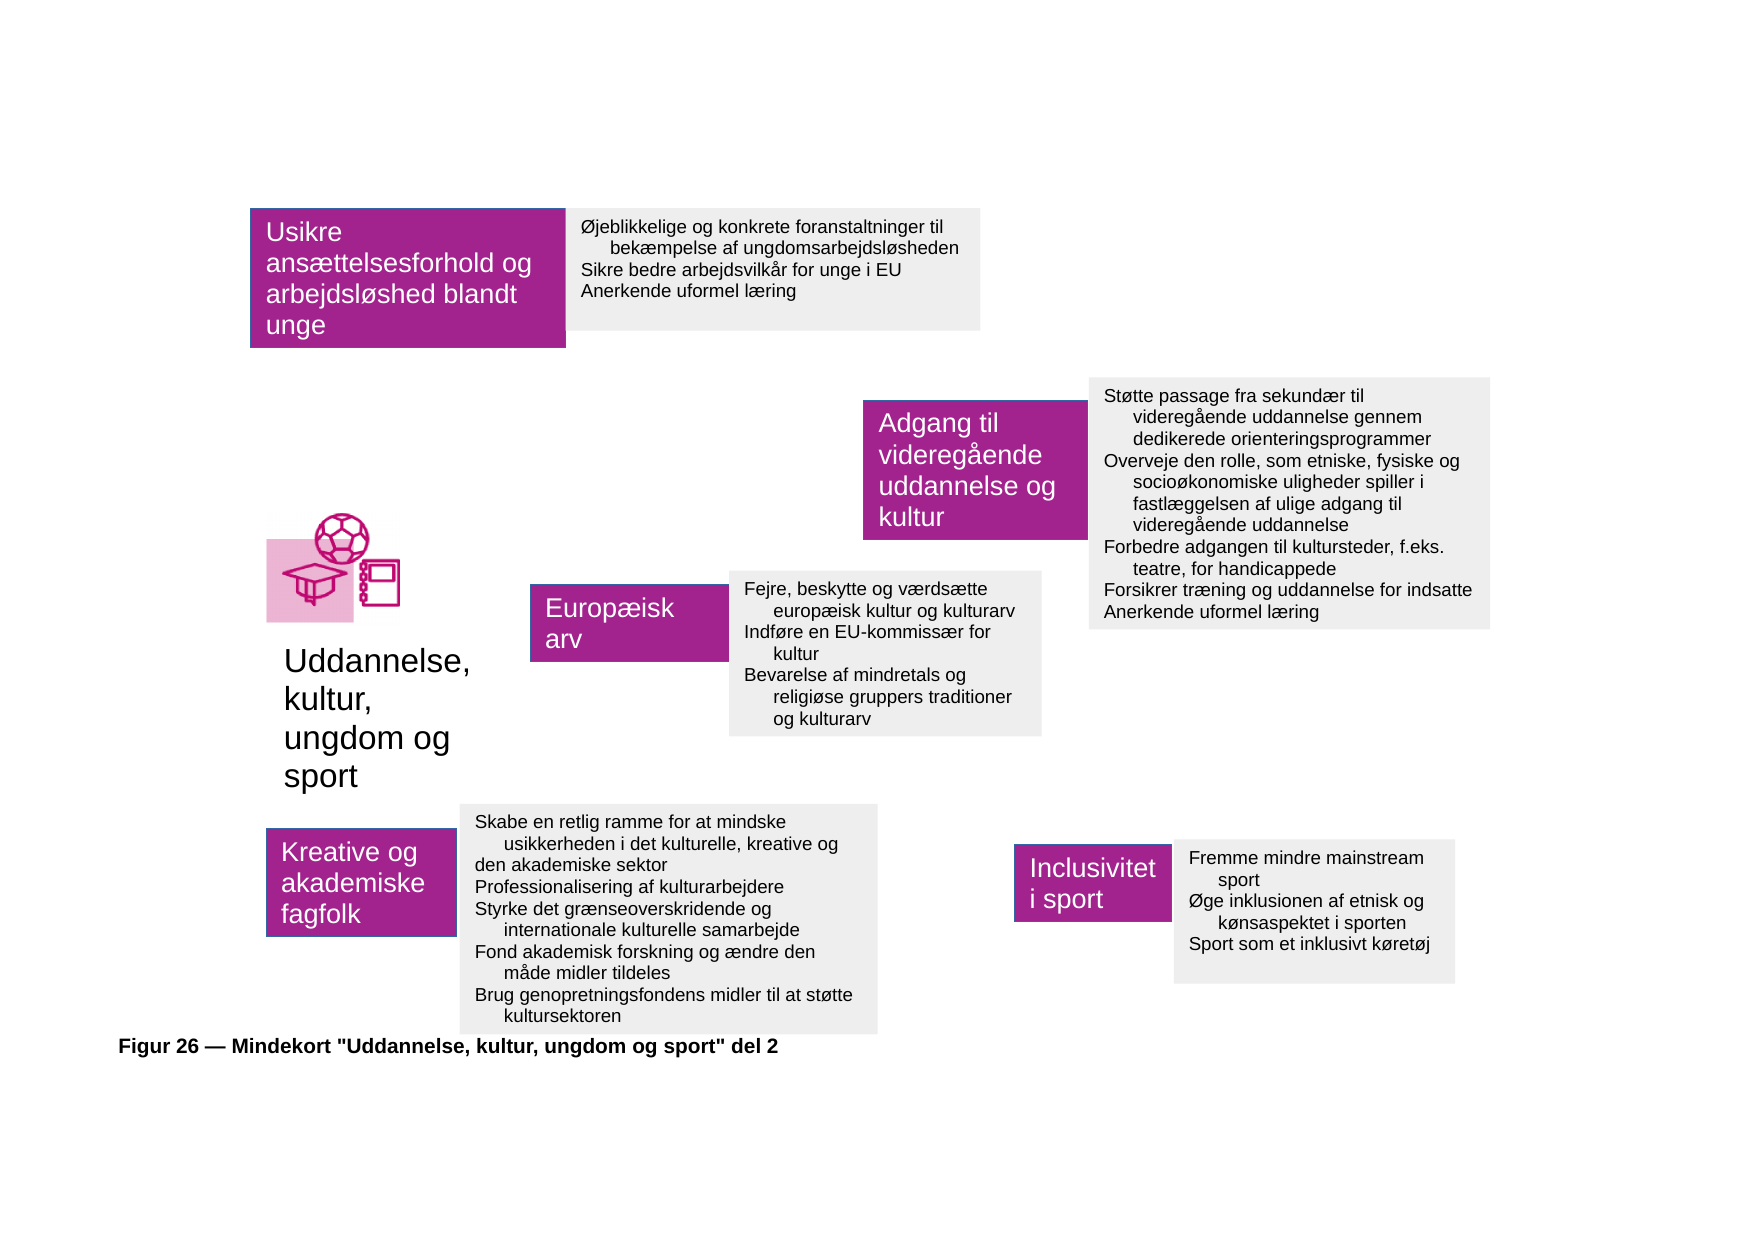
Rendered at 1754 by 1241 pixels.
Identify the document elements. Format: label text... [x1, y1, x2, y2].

text Figur 26 — Mindekort "Uddannelse, kultur, ungdom og sport" del 2 [118, 221, 1623, 1058]
picture [265, 511, 400, 626]
